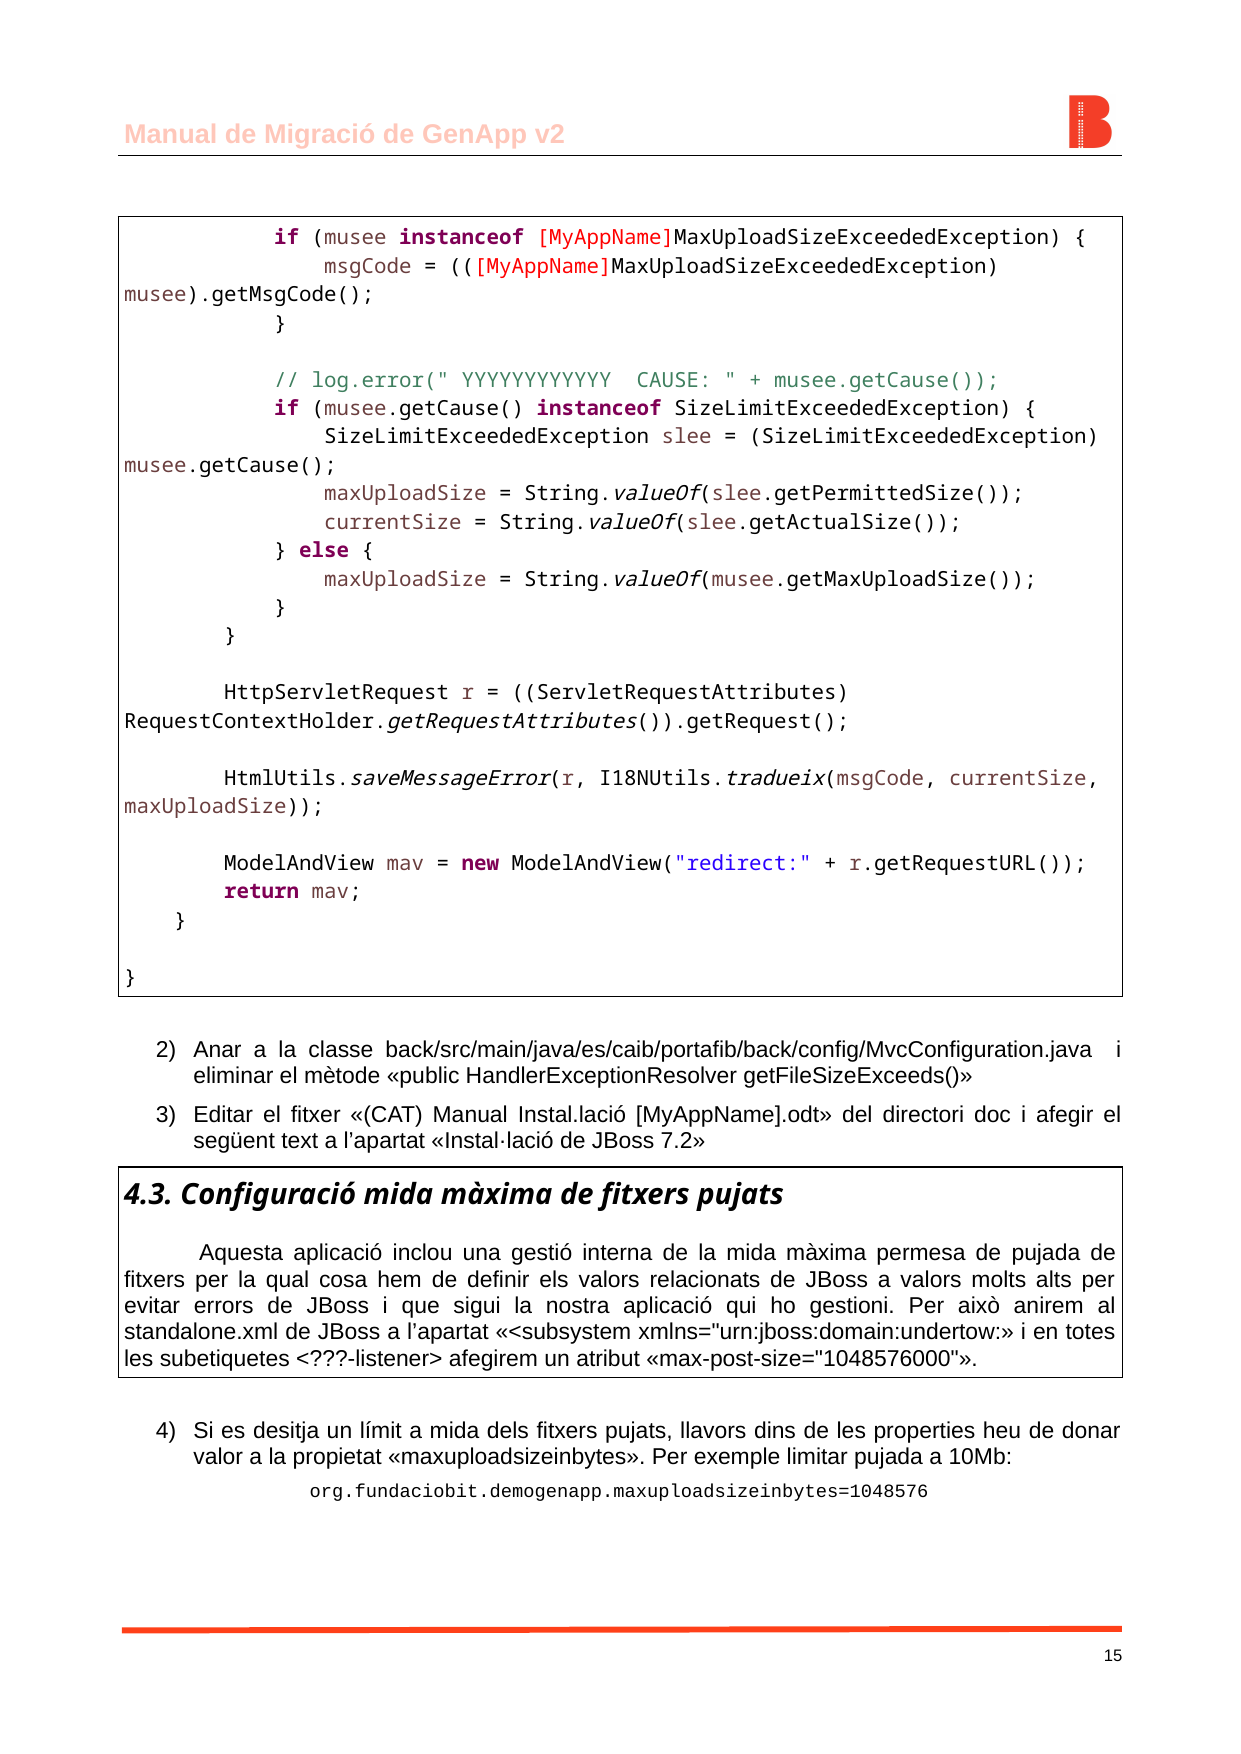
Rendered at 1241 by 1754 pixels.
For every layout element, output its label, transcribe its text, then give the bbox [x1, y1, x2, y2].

list Si es desitja un límit a mida dels fitxers pujats, llavors dins de les properties heu de donar valor a la propietat «maxuploadsizeinbytes». Per exemple limitar pujada a 10Mb: [156, 1417, 1122, 1469]
picture [1063, 94, 1117, 150]
text org.fundaciobit.demogenapp.maxuploadsizeinbytes=1048576 [118, 1482, 1122, 1503]
table_header 4.3. Configuració mida màxima de fitxers pujats Aquesta aplicació inclou una gestió interna de la mida màxima permesa de pujada de fitxers per la qual cosa hem de definir els valors relacionats de JBoss a valors molts alts per evitar errors de JBoss i que sigui la nostra aplicació qui ho gestioni. Per això anirem al standalone.xml de JBoss a l’apartat «<subsystem xmlns="urn:jboss:domain:undertow:» i en totes les subetiquetes <???-listener> afegirem un atribut «max-post-size="1048576000"». [119, 1168, 1122, 1377]
list Anar a la classe back/src/main/java/es/caib/portafib/back/config/MvcConfiguration.java i eliminar el mètode «public HandlerExceptionResolver getFileSizeExceeds()» [156, 1036, 1122, 1089]
table_header if (musee instanceof [MyAppName]MaxUploadSizeExceededException) { msgCode = (([MyAppName]MaxUploadSizeExceededException) musee).getMsgCode(); } // log.error(" YYYYYYYYYYYY CAUSE: " + musee.getCause()); if (musee.getCause() instanceof SizeLimitExceededException) { SizeLimitExceededException slee = (SizeLimitExceededException) musee.getCause(); maxUploadSize = String.valueOf(slee.getPermittedSize()); currentSize = String.valueOf(slee.getActualSize()); } else { maxUploadSize = String.valueOf(musee.getMaxUploadSize()); } } HttpServletRequest r = ((ServletRequestAttributes) RequestContextHolder.getRequestAttributes()).getRequest(); HtmlUtils.saveMessageError(r, I18NUtils.tradueix(msgCode, currentSize, maxUploadSize)); ModelAndView mav = new ModelAndView("redirect:" + r.getRequestURL()); return mav; } } [119, 217, 1122, 996]
list Editar el fitxer «(CAT) Manual Instal.lació [MyAppName].odt» del directori doc i afegir el següent text a l’apartat «Instal·lació de JBoss 7.2» [156, 1101, 1122, 1154]
